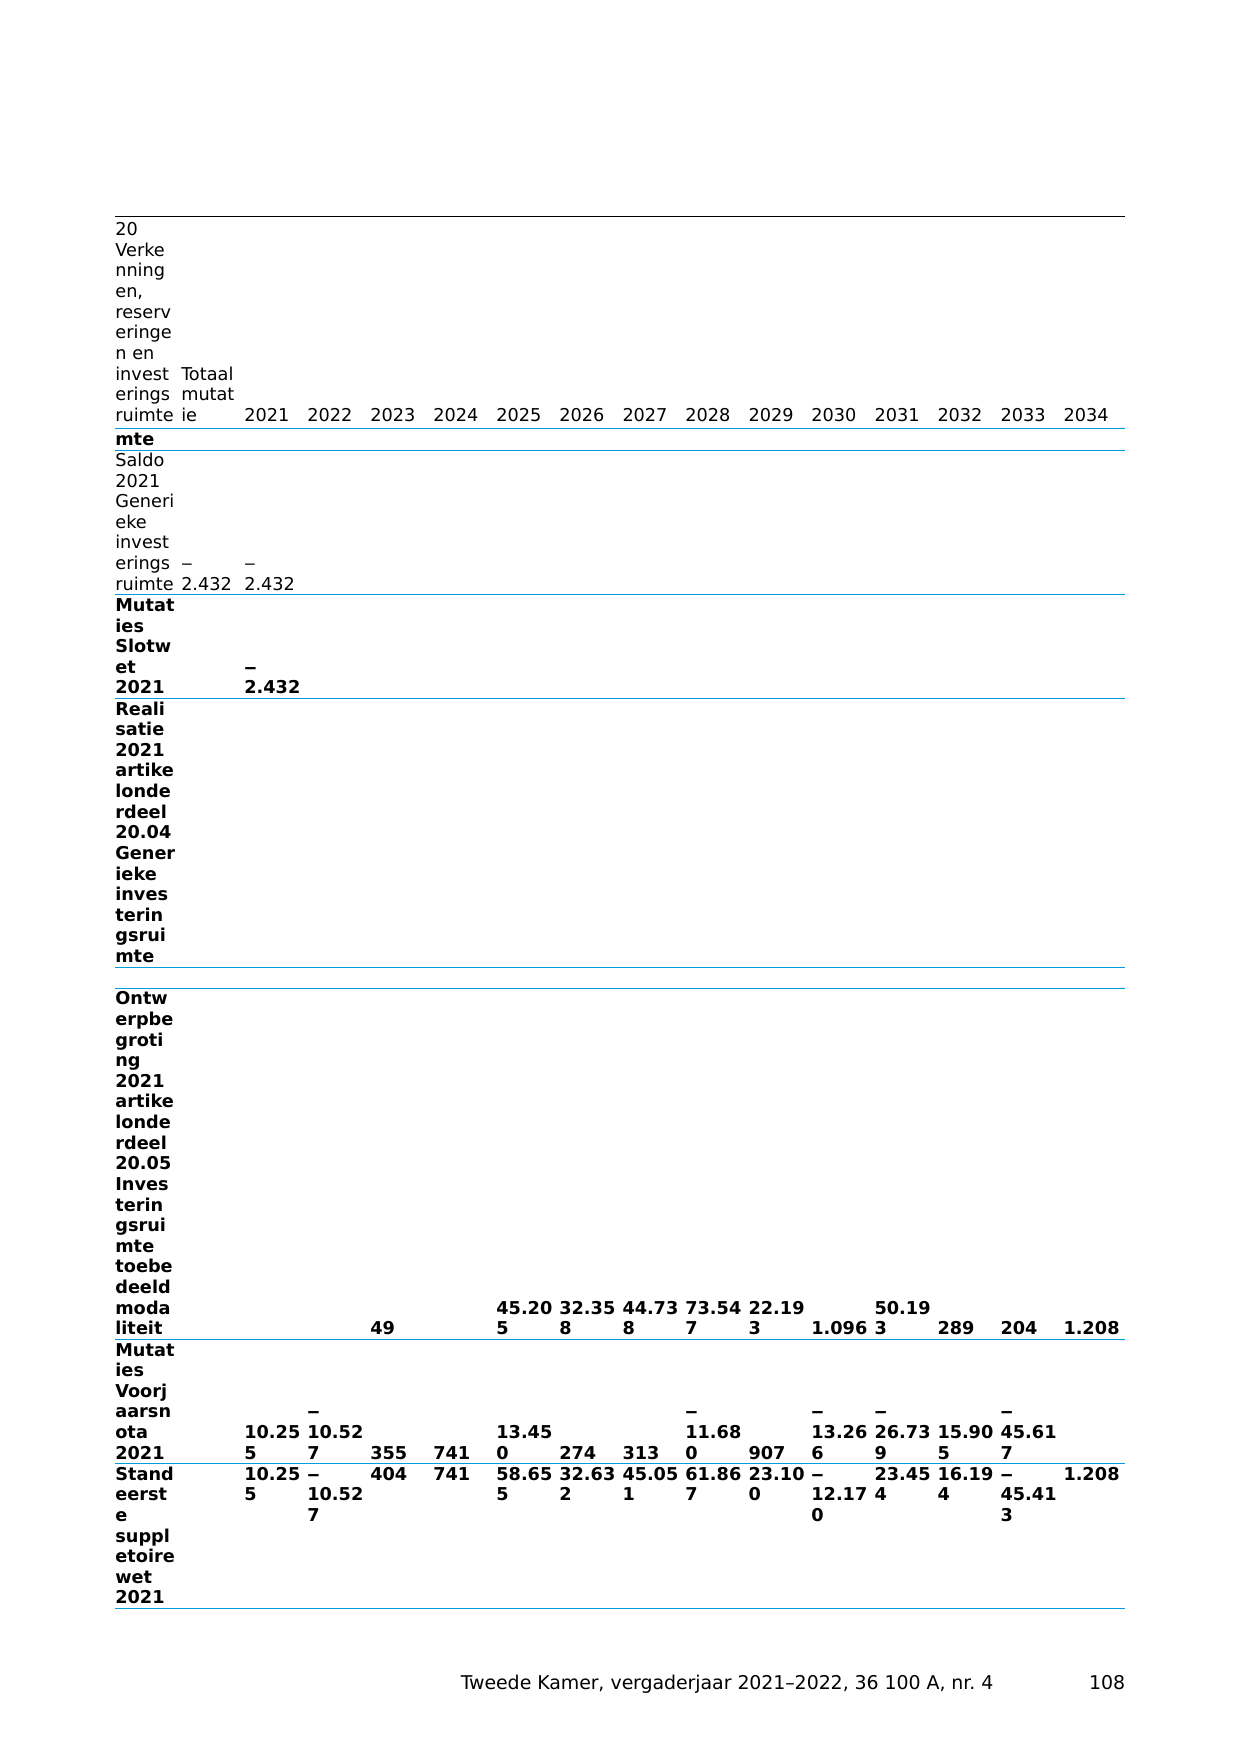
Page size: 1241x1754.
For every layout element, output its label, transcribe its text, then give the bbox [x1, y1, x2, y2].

table_cell [178, 595, 241, 698]
table_cell [619, 968, 682, 988]
table_cell 32.358 [556, 989, 619, 1339]
table_cell 15.905 [934, 1340, 997, 1463]
table_cell [178, 429, 241, 449]
table_cell [934, 451, 997, 594]
table_cell 45.205 [493, 989, 556, 1339]
table_cell ‒ 10.527 [304, 1464, 367, 1608]
table_cell [682, 595, 745, 698]
table_cell [493, 595, 556, 698]
table_cell 274 [556, 1340, 619, 1463]
table_cell 313 [619, 1340, 682, 1463]
table_cell 741 [430, 1464, 493, 1608]
table_cell 1.096 [808, 989, 871, 1339]
table_cell 2029 [745, 217, 808, 428]
table_cell [493, 968, 556, 988]
table_cell 2026 [556, 217, 619, 428]
table_cell 58.655 [493, 1464, 556, 1608]
table_cell [682, 699, 745, 967]
table_cell [178, 968, 241, 988]
table_cell [304, 968, 367, 988]
table_cell [934, 595, 997, 698]
table_cell 741 [430, 1340, 493, 1463]
table_cell Mutaties Voorjaarsnota 2021 [115, 1340, 178, 1463]
table_cell 50.193 [871, 989, 934, 1339]
table_cell ‒ 12.170 [808, 1464, 871, 1608]
table_cell [619, 595, 682, 698]
table_cell 404 [367, 1464, 430, 1608]
table_cell [998, 451, 1060, 594]
table_cell [998, 699, 1060, 967]
table_cell [745, 429, 808, 449]
table_cell 2028 [682, 217, 745, 428]
table_cell [556, 595, 619, 698]
table_cell [682, 429, 745, 449]
table_cell 13.450 [493, 1340, 556, 1463]
table_cell [241, 429, 304, 449]
table_cell [556, 968, 619, 988]
table_cell [304, 595, 367, 698]
table_cell Saldo 2021 Generieke investeringsruimte [115, 451, 178, 594]
table_cell [241, 989, 304, 1339]
table_cell [1060, 699, 1125, 967]
table_cell 2025 [493, 217, 556, 428]
table_cell [808, 595, 871, 698]
table_cell ‒ 2.432 [178, 451, 241, 594]
table_cell ‒ 45.617 [998, 1340, 1060, 1463]
table_cell [430, 968, 493, 988]
table_cell [745, 595, 808, 698]
table_cell [241, 968, 304, 988]
table_cell [998, 968, 1060, 988]
table_cell [430, 451, 493, 594]
table_cell 2031 [871, 217, 934, 428]
table_cell [430, 989, 493, 1339]
table_cell [682, 968, 745, 988]
table_cell [367, 699, 430, 967]
table_cell [1060, 968, 1125, 988]
table_cell 2034 [1060, 217, 1125, 428]
table_cell ‒ 11.680 [682, 1340, 745, 1463]
table_cell 22.193 [745, 989, 808, 1339]
table_cell [115, 968, 178, 988]
table_cell [1060, 595, 1125, 698]
table_cell [1060, 1340, 1125, 1463]
table_cell [745, 968, 808, 988]
table_cell [998, 429, 1060, 449]
table_cell 2033 [998, 217, 1060, 428]
table_cell [934, 429, 997, 449]
table_cell 23.454 [871, 1464, 934, 1608]
table_cell Realisatie 2021 artikelonderdeel 20.04 Generieke investeringsruimte [115, 699, 178, 967]
table_cell [745, 699, 808, 967]
table_cell [871, 429, 934, 449]
table_cell [493, 429, 556, 449]
table_cell 1.208 [1060, 989, 1125, 1339]
table_cell 2023 [367, 217, 430, 428]
table_cell [808, 451, 871, 594]
table_cell Ontwerpbegroting 2021 artikelonderdeel 20.05 Investeringsruimte toebedeeld modaliteit [115, 989, 178, 1339]
table_cell [934, 699, 997, 967]
table_cell [178, 699, 241, 967]
table_cell 44.738 [619, 989, 682, 1339]
table_cell [367, 968, 430, 988]
table_cell Stand eerste suppletoire wet 2021 [115, 1464, 178, 1608]
table_cell ‒ 2.432 [241, 595, 304, 698]
table_cell Mutaties Slotwet 2021 [115, 595, 178, 698]
table_cell 1.208 [1060, 1464, 1125, 1608]
table_cell [808, 968, 871, 988]
table_cell 49 [367, 989, 430, 1339]
table_cell [493, 451, 556, 594]
table_cell [556, 699, 619, 967]
table_cell [178, 1340, 241, 1463]
table_cell [871, 595, 934, 698]
table_cell [871, 451, 934, 594]
table_cell [619, 699, 682, 967]
table_cell [619, 429, 682, 449]
table_cell 2030 [808, 217, 871, 428]
table_cell [934, 968, 997, 988]
table_cell [367, 595, 430, 698]
table_cell [808, 429, 871, 449]
table_cell 2032 [934, 217, 997, 428]
table_cell ‒ 10.527 [304, 1340, 367, 1463]
table_cell ‒ 45.413 [998, 1464, 1060, 1608]
table_cell 45.051 [619, 1464, 682, 1608]
table_cell [304, 989, 367, 1339]
table_cell 2021 [241, 217, 304, 428]
table_cell [304, 429, 367, 449]
table_cell ‒ 2.432 [241, 451, 304, 594]
table_cell 907 [745, 1340, 808, 1463]
table_cell [871, 699, 934, 967]
table_cell 23.100 [745, 1464, 808, 1608]
table_cell [304, 699, 367, 967]
table_cell 2022 [304, 217, 367, 428]
table_cell [178, 1464, 241, 1608]
table_cell [178, 989, 241, 1339]
table_cell [430, 699, 493, 967]
table_cell [619, 451, 682, 594]
table_cell [556, 429, 619, 449]
table_cell [430, 429, 493, 449]
table_cell [556, 451, 619, 594]
table_cell 61.867 [682, 1464, 745, 1608]
table_cell 20 Verkenningen, reserveringen en investeringsruimte [115, 217, 178, 428]
table_cell [304, 451, 367, 594]
table_cell [998, 595, 1060, 698]
table_cell [808, 699, 871, 967]
table_cell ‒ 13.266 [808, 1340, 871, 1463]
table_cell [367, 451, 430, 594]
table_cell [493, 699, 556, 967]
table_cell 16.194 [934, 1464, 997, 1608]
table_cell mte [115, 429, 178, 449]
table_cell 73.547 [682, 989, 745, 1339]
table_cell [1060, 429, 1125, 449]
table_cell 355 [367, 1340, 430, 1463]
table_cell [367, 429, 430, 449]
table_cell 204 [998, 989, 1060, 1339]
table_cell 10.255 [241, 1464, 304, 1608]
table_cell [430, 595, 493, 698]
table_cell 32.632 [556, 1464, 619, 1608]
table_cell [682, 451, 745, 594]
table_cell 10.255 [241, 1340, 304, 1463]
table_cell [745, 451, 808, 594]
table_cell [871, 968, 934, 988]
table_header Tabel 10 Artikel 20 Verkenningen, reserveringen en investeringsruimte [115, 191, 1125, 216]
table_cell 2024 [430, 217, 493, 428]
table_cell 2027 [619, 217, 682, 428]
table_cell Totaal mutatie [178, 217, 241, 428]
table_cell [1060, 451, 1125, 594]
table_cell 289 [934, 989, 997, 1339]
table_cell [241, 699, 304, 967]
table_cell ‒ 26.739 [871, 1340, 934, 1463]
